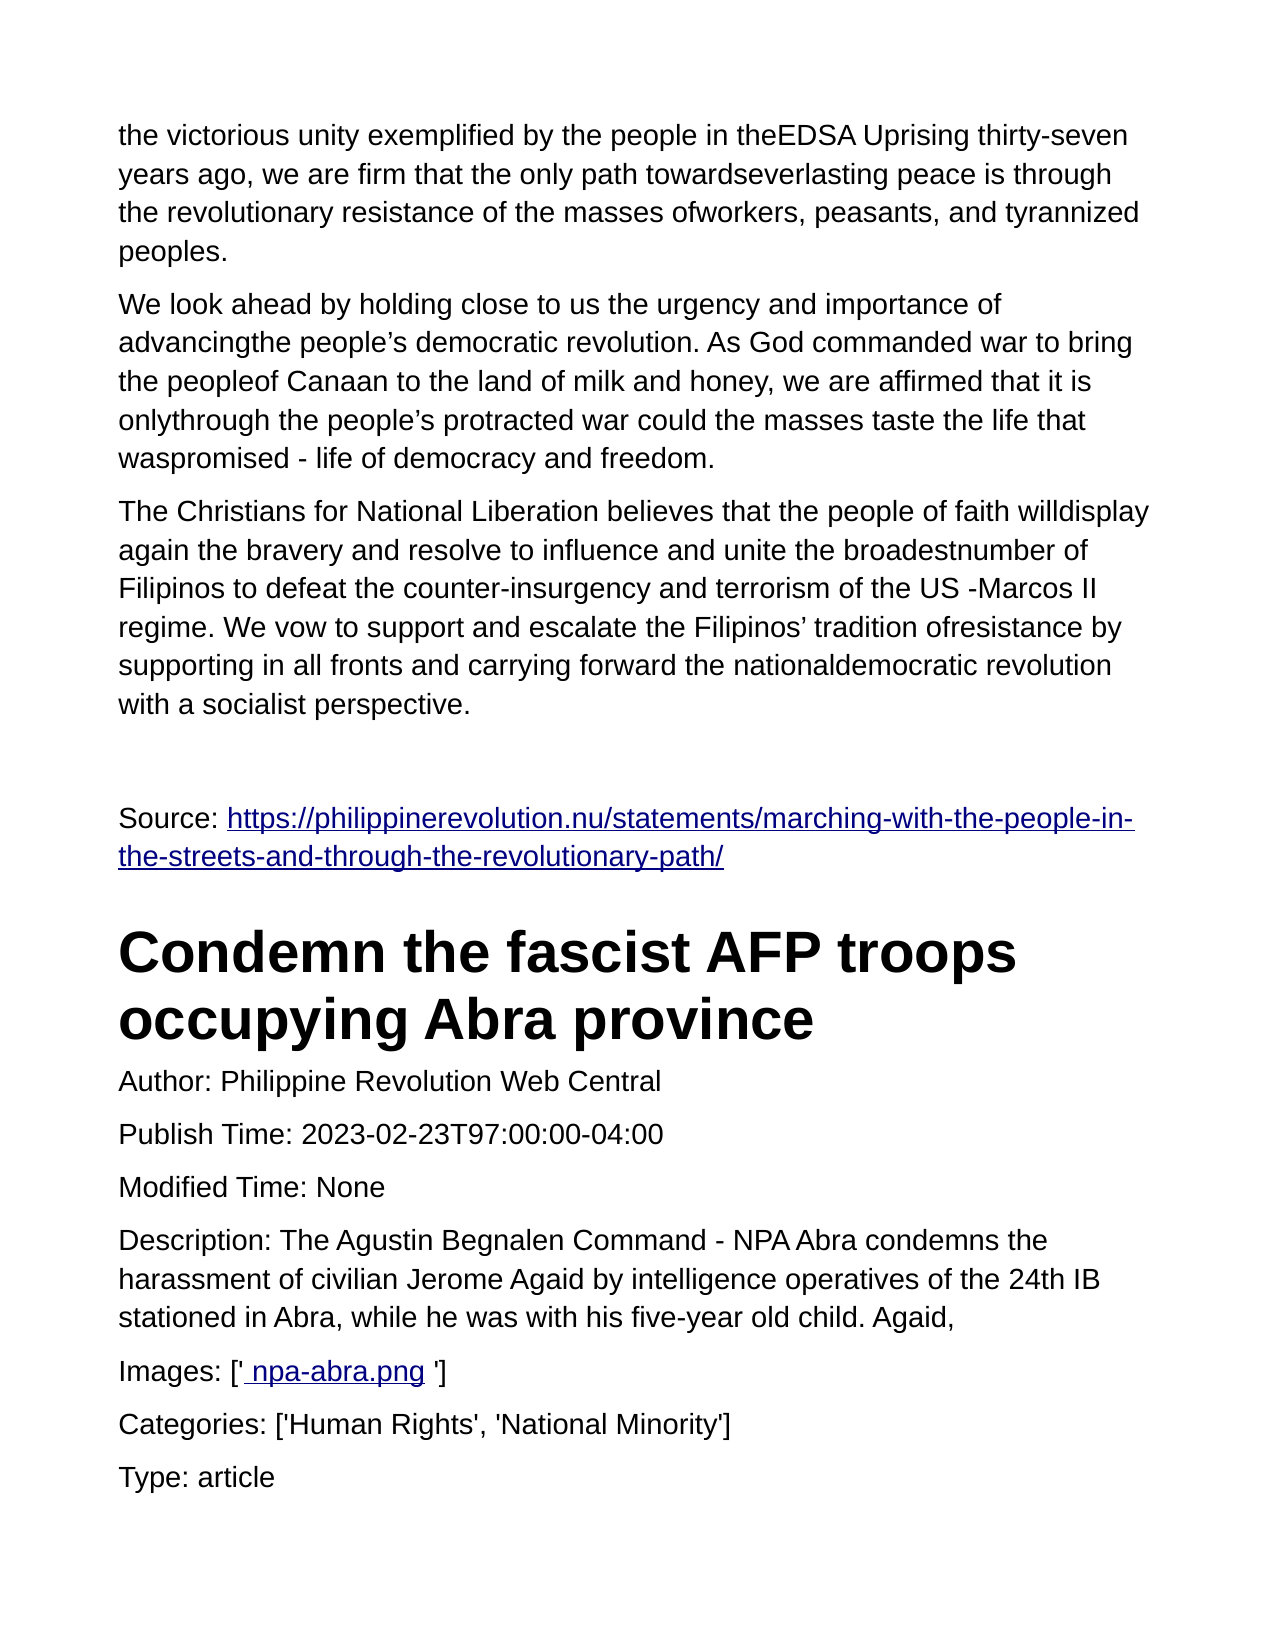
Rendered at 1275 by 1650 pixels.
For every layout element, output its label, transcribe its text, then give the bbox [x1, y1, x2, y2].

text Categories: ['Human Rights', 'National Minority'] [118, 1407, 1157, 1440]
text The Christians for National Liberation believes that the people of faith willdisplay again the bravery and resolve to influence and unite the broadestnumber of Filipinos to defeat the counter-insurgency and terrorism of the US -Marcos II regime. We vow to support and escalate the Filipinos’ tradition ofresistance by supporting in all fronts and carrying forward the nationaldemocratic revolution with a socialist perspective. [118, 494, 1157, 720]
text Author: Philippine Revolution Web Central [118, 1064, 1157, 1097]
text Images: [' npa-abra.png '] [118, 1353, 1157, 1387]
text Source: https://philippinerevolution.nu/statements/marching-with-the-people-in-the-streets-and-through-the-revolutionary-path/ [118, 801, 1157, 873]
text Description: The Agustin Begnalen Command - NPA Abra condemns the harassment of civilian Jerome Agaid by intelligence operatives of the 24th IB stationed in Abra, while he was with his five-year old child. Agaid, [118, 1223, 1157, 1334]
text We look ahead by holding close to us the urgency and importance of advancingthe people’s democratic revolution. As God commanded war to bring the peopleof Canaan to the land of milk and honey, we are affirmed that it is onlythrough the people’s protracted war could the masses taste the life that waspromised - life of democracy and freedom. [118, 287, 1157, 474]
text Publish Time: 2023-02-23T97:00:00-04:00 [118, 1117, 1157, 1151]
text Modified Time: None [118, 1170, 1157, 1204]
text the victorious unity exemplified by the people in theEDSA Uprising thirty-seven years ago, we are firm that the only path towardseverlasting peace is through the revolutionary resistance of the masses ofworkers, peasants, and tyrannized peoples. [118, 118, 1157, 267]
text Type: article [118, 1460, 1157, 1493]
subtitle Condemn the fascist AFP troops occupying Abra province [118, 917, 1157, 1051]
